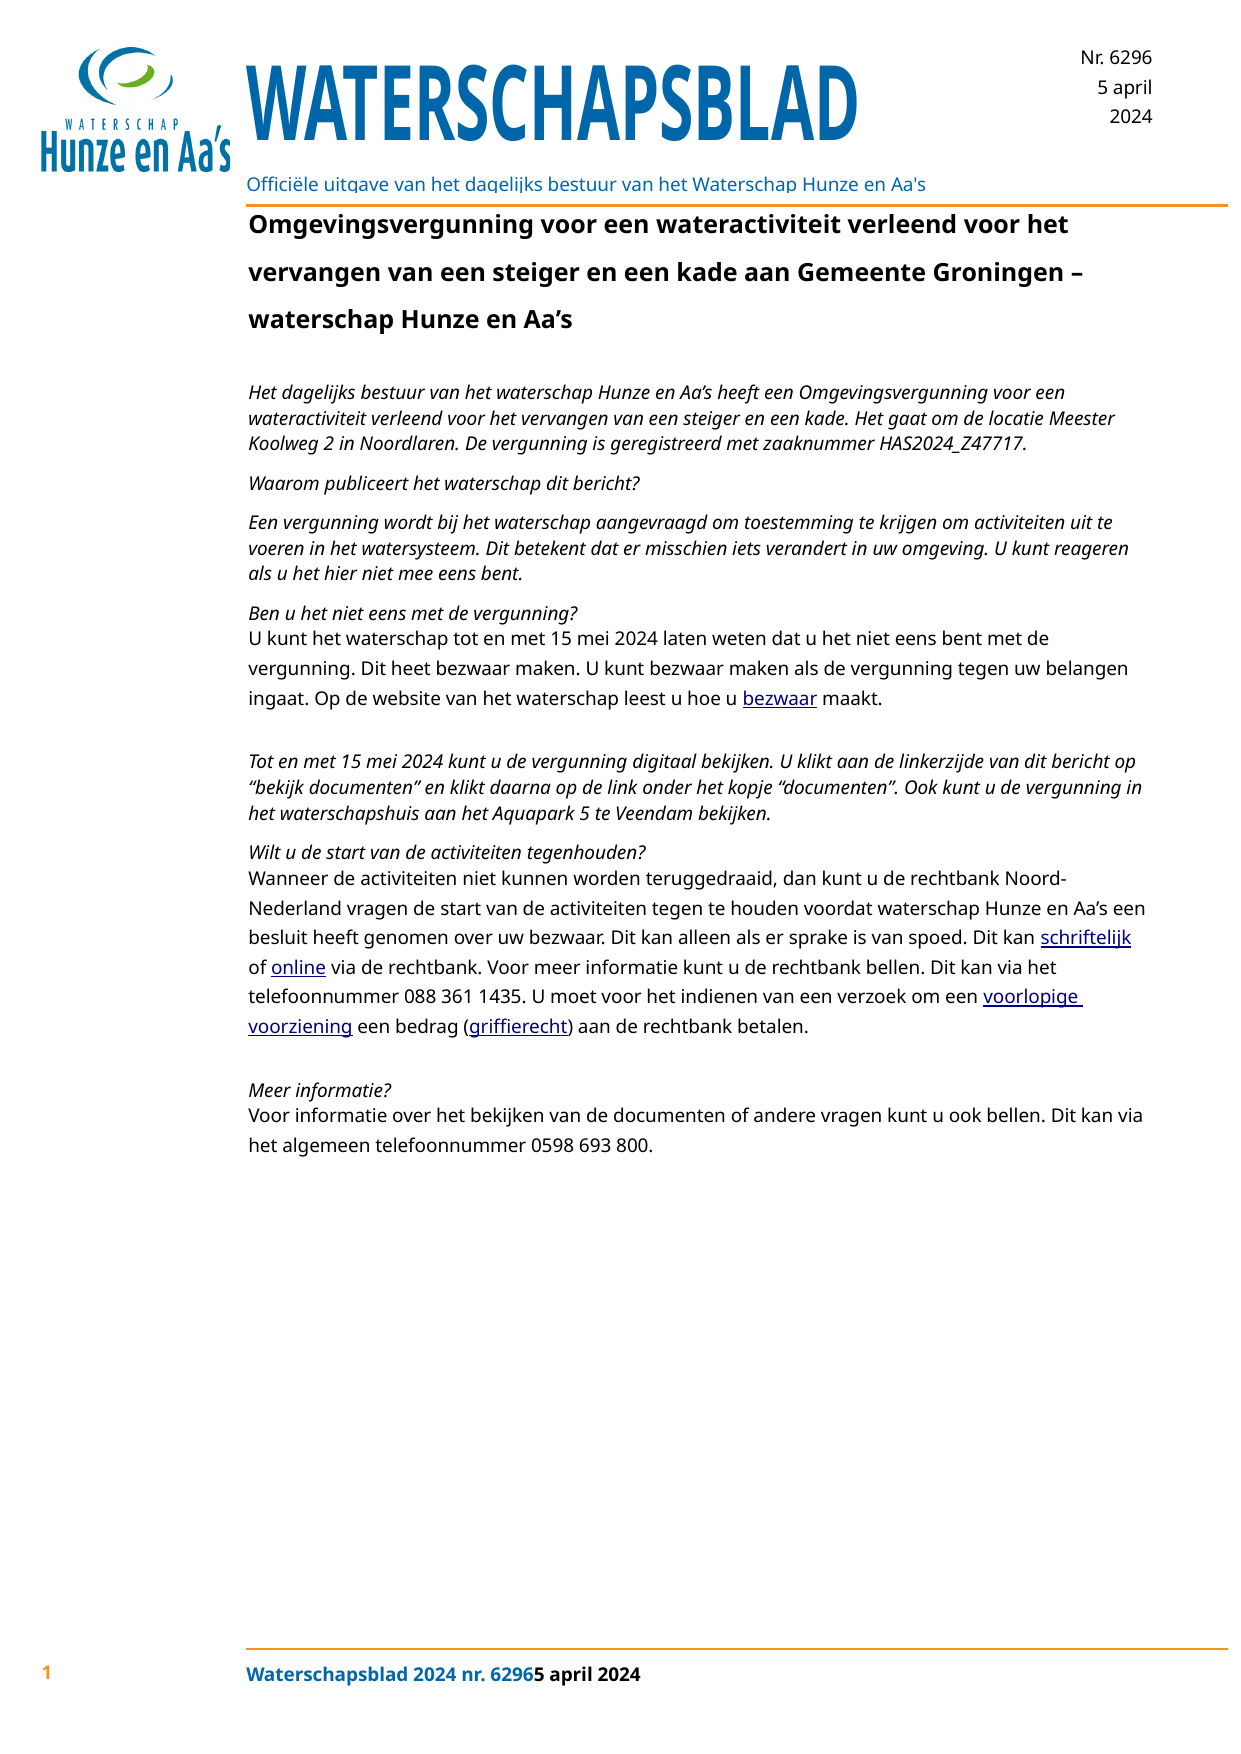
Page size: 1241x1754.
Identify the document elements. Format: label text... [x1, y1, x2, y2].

text Wanneer de activiteiten niet kunnen worden teruggedraaid, dan kunt u de rechtbank Noord-Nederland vragen de start van de activiteiten tegen te houden voordat waterschap Hunze en Aa’s een besluit heeft genomen over uw bezwaar. Dit kan alleen als er sprake is van spoed. Dit kan schriftelijk of online via de rechtbank. Voor meer informatie kunt u de rechtbank bellen. Dit kan via het telefoonnummer 088 361 1435. U moet voor het indienen van een verzoek om een voorlopige voorziening een bedrag (griffierecht) aan de rechtbank betalen. [248, 865, 1152, 1039]
text Het dagelijks bestuur van het waterschap Hunze en Aa’s heeft een Omgevingsvergunning voor een wateractiviteit verleend voor het vervangen van een steiger en een kade. Het gaat om de locatie Meester Koolweg 2 in Noordlaren. De vergunning is geregistreerd met zaaknummer HAS2024_Z47717. [248, 379, 1152, 456]
text Een vergunning wordt bij het waterschap aangevraagd om toestemming te krijgen om activiteiten uit te voeren in het watersysteem. Dit betekent dat er misschien iets verandert in uw omgeving. U kunt reageren als u het hier niet mee eens bent. [248, 509, 1152, 586]
text Omgevingsvergunning voor een wateractiviteit verleend voor het vervangen van een steiger en een kade aan Gemeente Groningen – waterschap Hunze en Aa’s [248, 207, 1152, 336]
text Wilt u de start van de activiteiten tegenhouden? [248, 839, 1152, 865]
picture [226, 145, 231, 156]
text Waarom publiceert het waterschap dit bericht? [248, 470, 1152, 496]
picture [41, 47, 231, 172]
text Meer informatie? [248, 1077, 1152, 1103]
picture [47, 154, 51, 172]
text Tot en met 15 mei 2024 kunt u de vergunning digitaal bekijken. U klikt aan de linkerzijde van dit bericht op “bekijk documenten” en klikt daarna op de link onder het kopje “documenten”. Ook kunt u de vergunning in het waterschapshuis aan het Aquapark 5 te Veendam bekijken. [248, 749, 1152, 826]
text Voor informatie over het bekijken van de documenten of andere vragen kunt u ook bellen. Dit kan via het algemeen telefoonnummer 0598 693 800. [248, 1103, 1152, 1158]
picture [183, 163, 191, 172]
text U kunt het waterschap tot en met 15 mei 2024 laten weten dat u het niet eens bent met de vergunning. Dit heet bezwaar maken. U kunt bezwaar maken als de vergunning tegen uw belangen ingaat. Op de website van het waterschap leest u hoe u bezwaar maakt. [248, 626, 1152, 710]
text Ben u het niet eens met de vergunning? [248, 600, 1152, 626]
